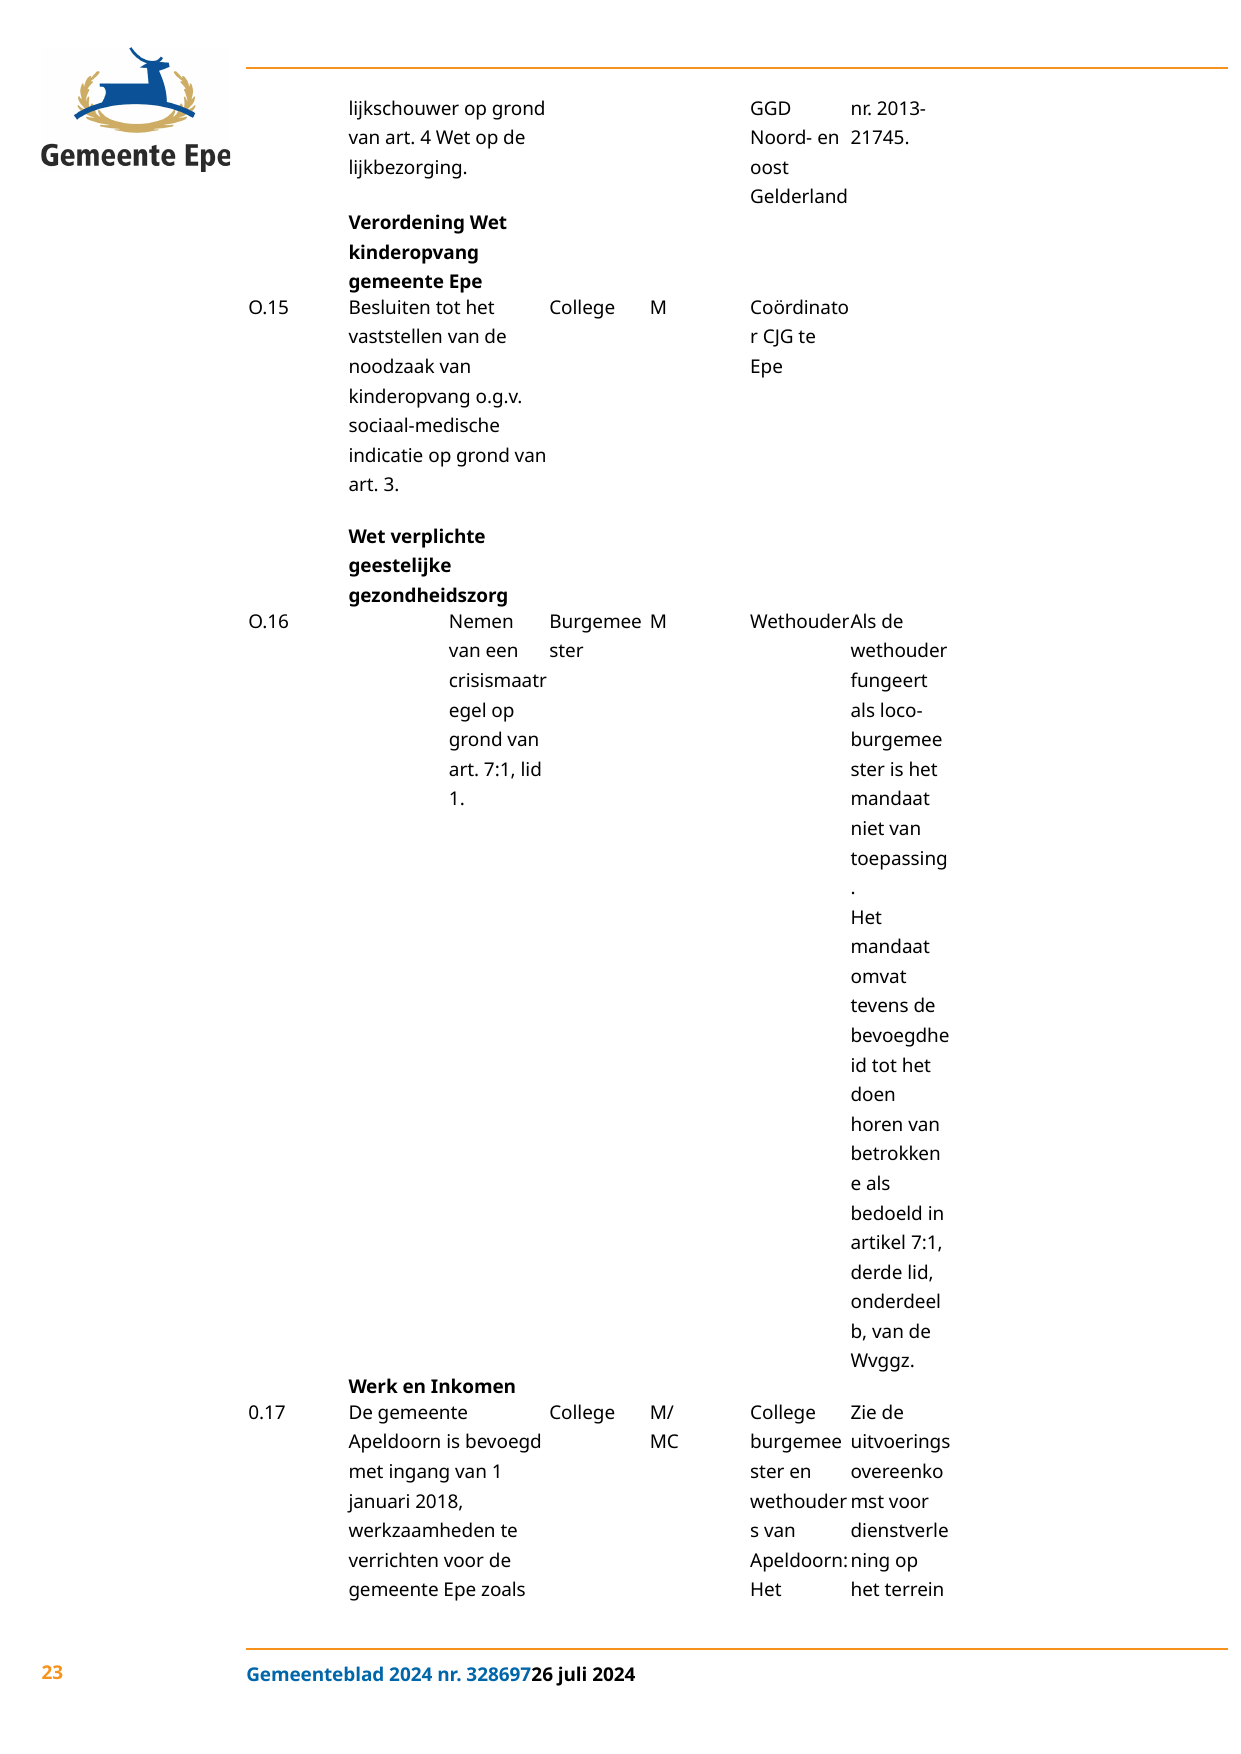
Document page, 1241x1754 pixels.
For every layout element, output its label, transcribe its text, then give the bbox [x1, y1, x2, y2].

table_cell O.15 [248, 294, 348, 497]
table_cell College [549, 294, 649, 497]
table_cell [951, 95, 1152, 209]
table_cell De gemeente Apeldoorn is bevoegd met ingang van 1 januari 2018, werkzaamheden te verrichten voor de gemeente Epe zoals [348, 1399, 549, 1602]
table_cell [248, 95, 348, 209]
table_cell [850, 1373, 951, 1399]
table_cell Nemen van een crisismaatregel op grond van art. 7:1, lid 1. [449, 608, 549, 1373]
table_cell [951, 1373, 1152, 1399]
table_cell Verordening Wet kinderopvang gemeente Epe [348, 209, 549, 294]
table_cell Als de wethouder fungeert als loco-burgemeester is het mandaat niet van toepassing. Het mandaat omvat tevens de bevoegdheid tot het doen horen van betrokkene als bedoeld in artikel 7:1, derde lid, onderdeel b, van de Wvggz. [850, 608, 951, 1373]
table_cell [650, 1373, 750, 1399]
table_cell [348, 498, 549, 523]
table_cell [850, 523, 951, 608]
table_cell [248, 498, 348, 523]
table_cell [951, 608, 1152, 1373]
table_cell M/ MC [650, 1399, 750, 1602]
table_cell Wethouder [750, 608, 850, 1373]
table_cell College [549, 1399, 649, 1602]
table_cell 0.17 [248, 1399, 348, 1602]
table_cell Werk en Inkomen [348, 1373, 549, 1399]
table_cell [549, 523, 649, 608]
table_cell [750, 498, 850, 523]
table_cell College burgemeester en wethouders van Apeldoorn: Het [750, 1399, 850, 1602]
table_cell [750, 209, 850, 294]
table_cell [549, 209, 649, 294]
table_cell M [650, 608, 750, 1373]
table_cell [750, 1373, 850, 1399]
table_cell [650, 95, 750, 209]
table_cell Zie de uitvoeringsovereenkomst voor dienstverlening op het terrein [850, 1399, 951, 1602]
table_cell [549, 95, 649, 209]
table_cell [951, 294, 1152, 497]
table_cell [951, 523, 1152, 608]
table_cell Besluiten tot het vaststellen van de noodzaak van kinderopvang o.g.v. sociaal-medische indicatie op grond van art. 3. [348, 294, 549, 497]
table_cell Burgemeester [549, 608, 649, 1373]
table_cell O.16 [248, 608, 449, 1373]
table_cell [248, 209, 348, 294]
table_cell lijkschouwer op grond van art. 4 Wet op de lijkbezorging. [348, 95, 549, 209]
table_cell Wet verplichte geestelijke gezondheidszorg [348, 523, 549, 608]
table_cell nr. 2013-21745. [850, 95, 951, 209]
table_cell [650, 209, 750, 294]
table_cell [951, 1399, 1152, 1602]
table_cell [650, 498, 750, 523]
table_cell [248, 523, 348, 608]
table_cell [850, 294, 951, 497]
table_cell [850, 498, 951, 523]
table_cell [850, 209, 951, 294]
table_cell [248, 1373, 348, 1399]
table_cell M [650, 294, 750, 497]
table_cell [549, 498, 649, 523]
table_cell [650, 523, 750, 608]
table_cell [750, 523, 850, 608]
table_cell [951, 209, 1152, 294]
table_cell GGD Noord- en oost Gelderland [750, 95, 850, 209]
table_cell Coördinator CJG te Epe [750, 294, 850, 497]
table_cell [549, 1373, 649, 1399]
picture [41, 47, 231, 172]
table_cell [951, 498, 1152, 523]
